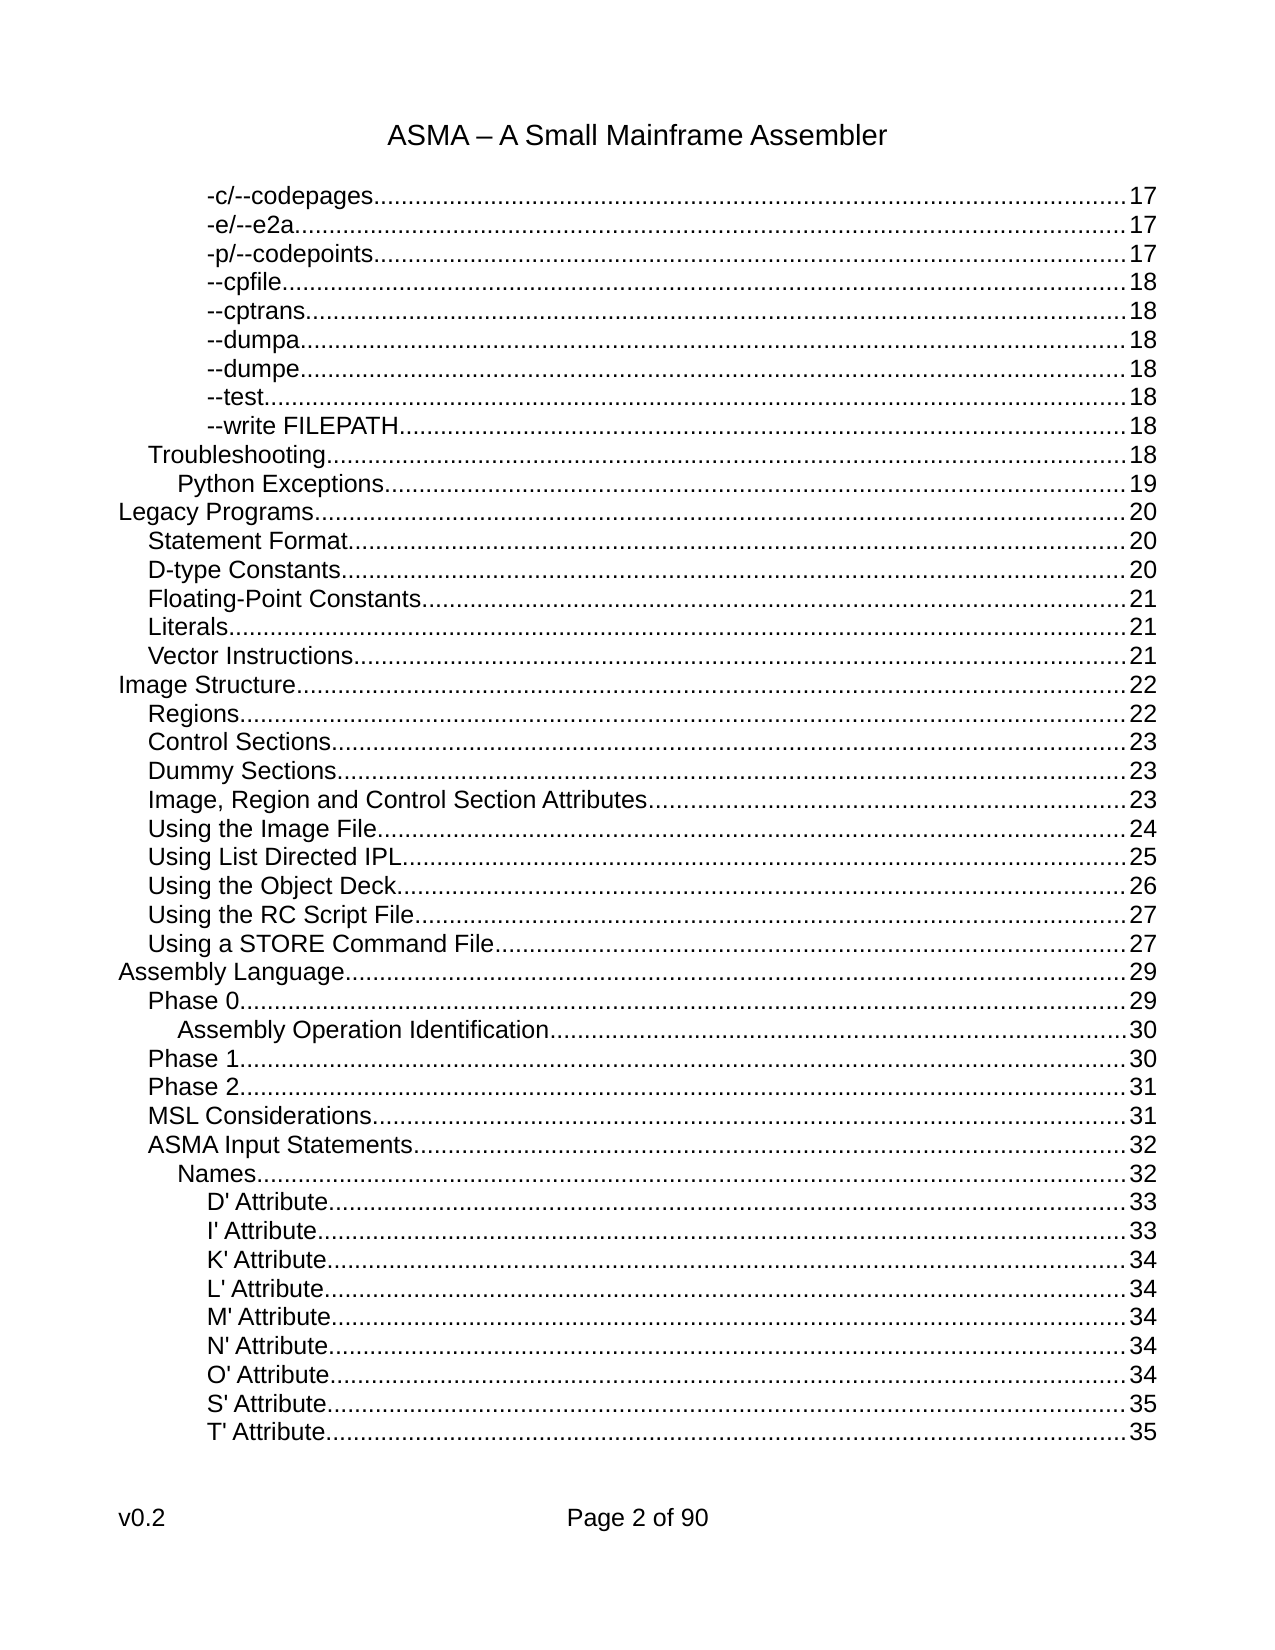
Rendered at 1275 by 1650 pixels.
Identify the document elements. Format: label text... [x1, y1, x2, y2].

text L' Attribute 34 [207, 1274, 1157, 1302]
text --dumpa 18 [207, 325, 1157, 354]
text M' Attribute 34 [207, 1302, 1157, 1331]
text --cpfile 18 [207, 267, 1157, 296]
text --cptrans 18 [207, 296, 1157, 325]
text Python Exceptions 19 [177, 469, 1157, 497]
text Phase 2 31 [148, 1072, 1157, 1101]
text Floating-Point Constants 21 [148, 584, 1157, 612]
text Phase 1 30 [148, 1044, 1157, 1072]
text N' Attribute 34 [207, 1331, 1157, 1360]
text Control Sections 23 [148, 727, 1157, 756]
text Assembly Operation Identification 30 [177, 1015, 1157, 1044]
text Legacy Programs 20 [118, 497, 1157, 526]
text Regions 22 [148, 699, 1157, 727]
text O' Attribute 34 [207, 1360, 1157, 1389]
text K' Attribute 34 [207, 1245, 1157, 1274]
text --test 18 [207, 382, 1157, 411]
text Names 32 [177, 1159, 1157, 1187]
text -p/--codepoints 17 [207, 239, 1157, 267]
text Dummy Sections 23 [148, 756, 1157, 785]
text --write FILEPATH 18 [207, 411, 1157, 440]
text --dumpe 18 [207, 354, 1157, 382]
text Phase 0 29 [148, 986, 1157, 1015]
text Image Structure 22 [118, 670, 1157, 699]
text Using List Directed IPL 25 [148, 842, 1157, 871]
text Image, Region and Control Section Attributes 23 [148, 785, 1157, 814]
text MSL Considerations 31 [148, 1101, 1157, 1130]
text D' Attribute 33 [207, 1187, 1157, 1216]
text Troubleshooting 18 [148, 440, 1157, 469]
text T' Attribute 35 [207, 1417, 1157, 1446]
text Using the Image File 24 [148, 814, 1157, 842]
text Vector Instructions 21 [148, 641, 1157, 670]
text Statement Format 20 [148, 526, 1157, 555]
text I' Attribute 33 [207, 1216, 1157, 1245]
text S' Attribute 35 [207, 1389, 1157, 1417]
text Assembly Language 29 [118, 957, 1157, 986]
text Using a STORE Command File 27 [148, 929, 1157, 957]
text ASMA Input Statements 32 [148, 1130, 1157, 1159]
text -e/--e2a 17 [207, 210, 1157, 239]
text Using the Object Deck 26 [148, 871, 1157, 900]
text Using the RC Script File 27 [148, 900, 1157, 929]
text Literals 21 [148, 612, 1157, 641]
text -c/--codepages 17 [207, 181, 1157, 210]
text D-type Constants 20 [148, 555, 1157, 584]
